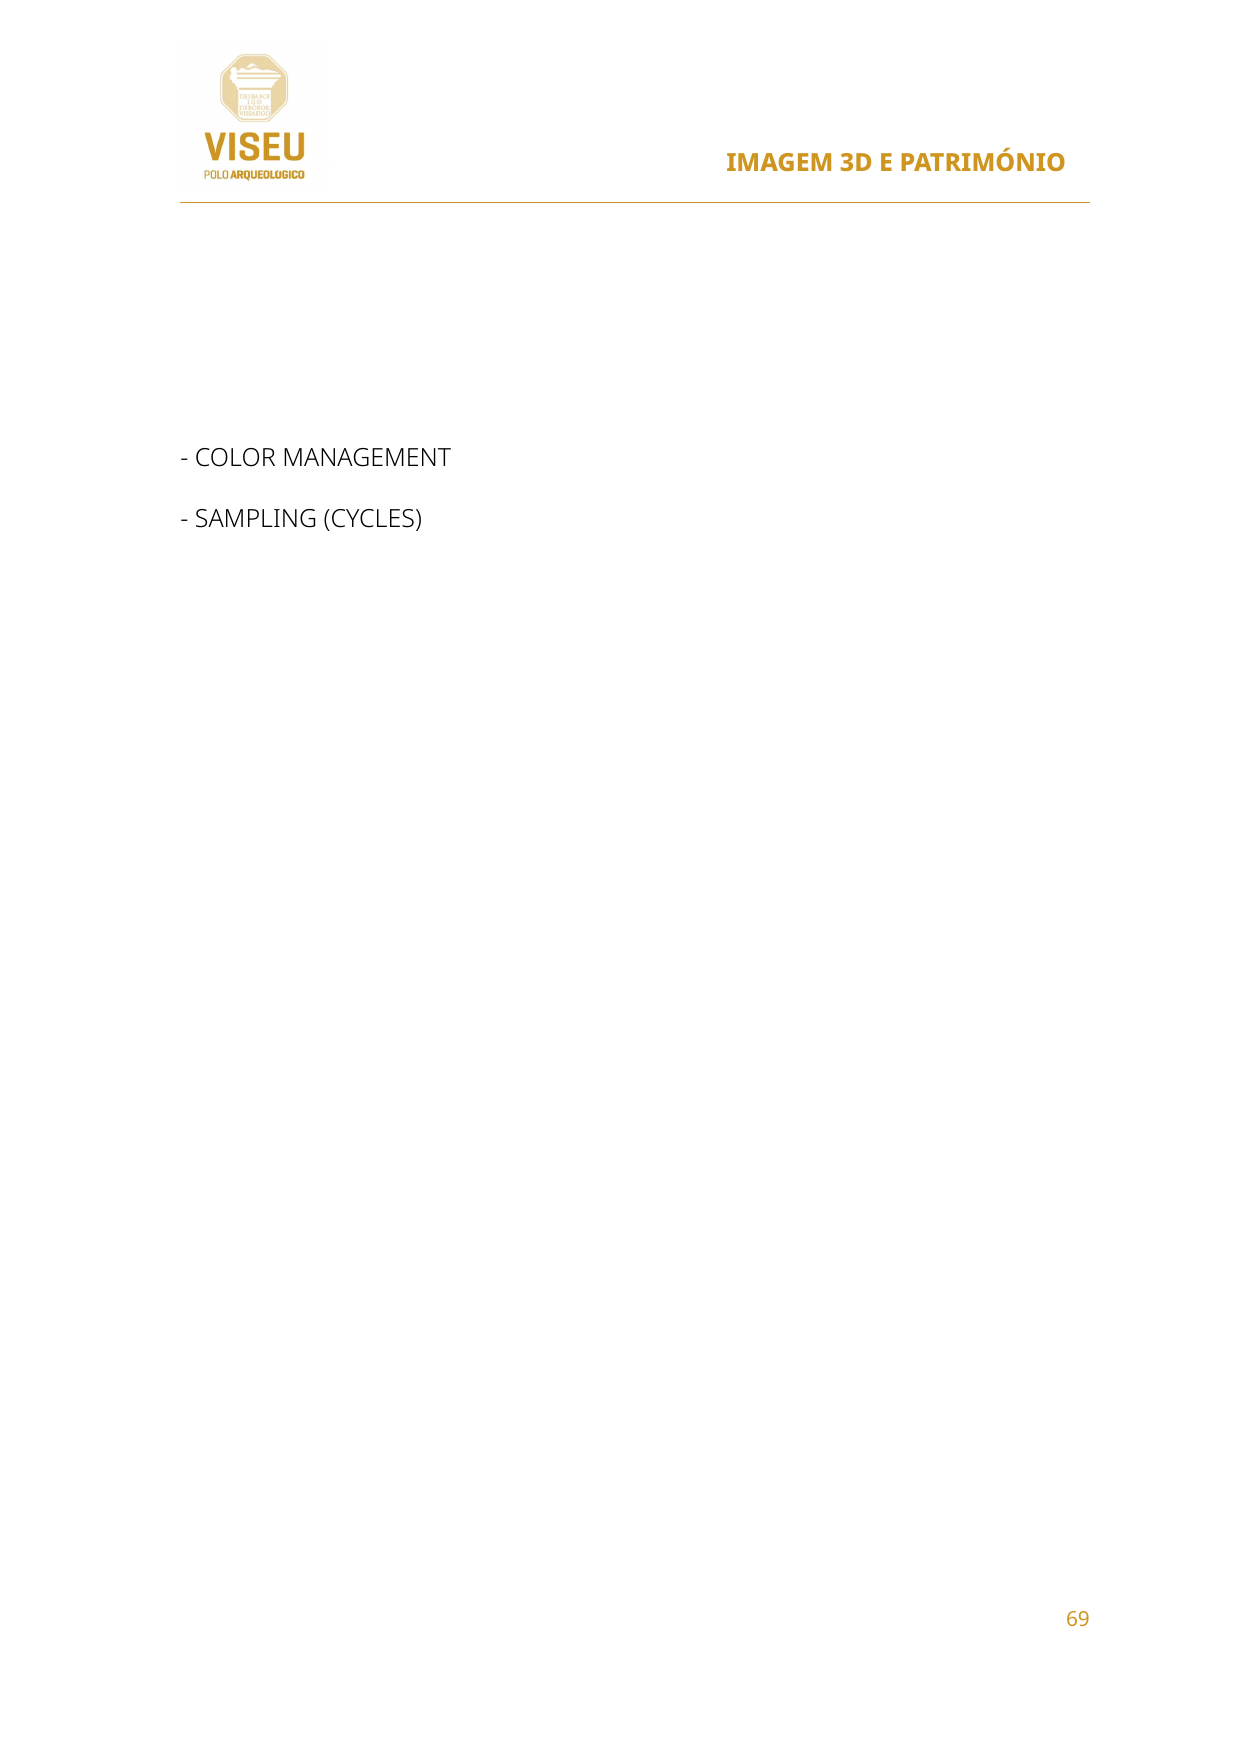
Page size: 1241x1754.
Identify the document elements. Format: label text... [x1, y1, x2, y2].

subtitle - Sampling (Cycles) [180, 501, 1090, 534]
subtitle - Color management [180, 439, 1090, 473]
